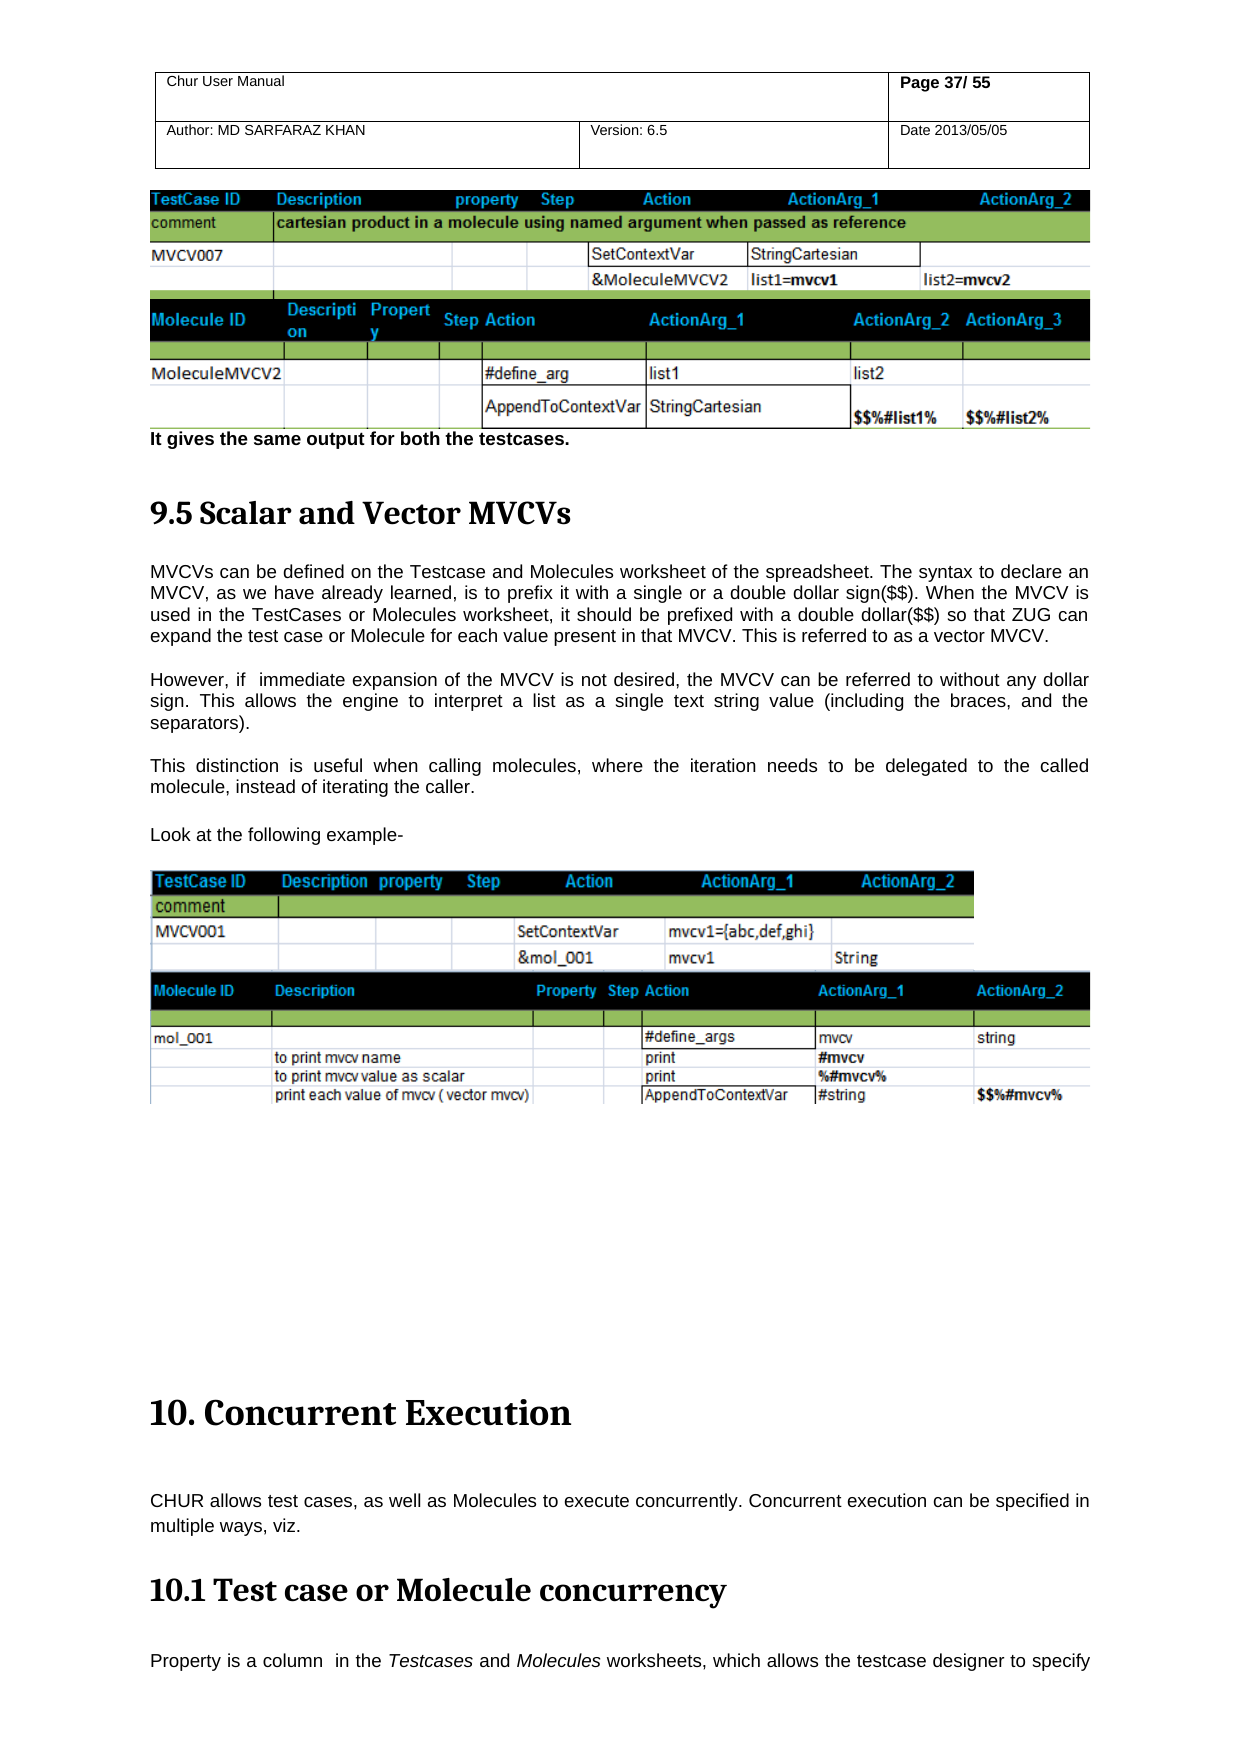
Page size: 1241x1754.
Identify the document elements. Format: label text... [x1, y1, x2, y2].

subtitle 10. Concurrent Execution [150, 1392, 1090, 1435]
subtitle 9.5 Scalar and Vector MVCVs [150, 494, 1090, 533]
text MVCVs can be defined on the Testcase and Molecules worksheet of the spreadsheet. The syntax to declare an MVCV, as we have already learned, is to prefix it with a single or a double dollar sign($$). When the MVCV is used in the TestCases or Molecules worksheet, it should be prefixed with a double dollar($$) so that ZUG can expand the test case or Molecule for each value present in that MVCV. This is referred to as a vector MVCV. [150, 561, 1090, 647]
subtitle 10.1 Test case or Molecule concurrency [150, 1571, 1090, 1609]
text This distinction is useful when calling molecules, where the iteration needs to be delegated to the called molecule, instead of iterating the caller. [150, 755, 1090, 798]
picture [150, 870, 1091, 1104]
picture [150, 190, 1091, 429]
text Property is a column in the Testcases and Molecules worksheets, which allows the testcase designer to specify [150, 1650, 1090, 1671]
text Look at the following example- [150, 823, 1090, 845]
text It gives the same output for both the testcases. [150, 429, 1090, 450]
text CHUR allows test cases, as well as Molecules to execute concurrently. Concurrent execution can be specified in multiple ways, viz. [150, 1490, 1090, 1536]
text However, if immediate expansion of the MVCV is not desired, the MVCV can be referred to without any dollar sign. This allows the engine to interpret a list as a single text string value (including the braces, and the separators). [150, 668, 1090, 733]
